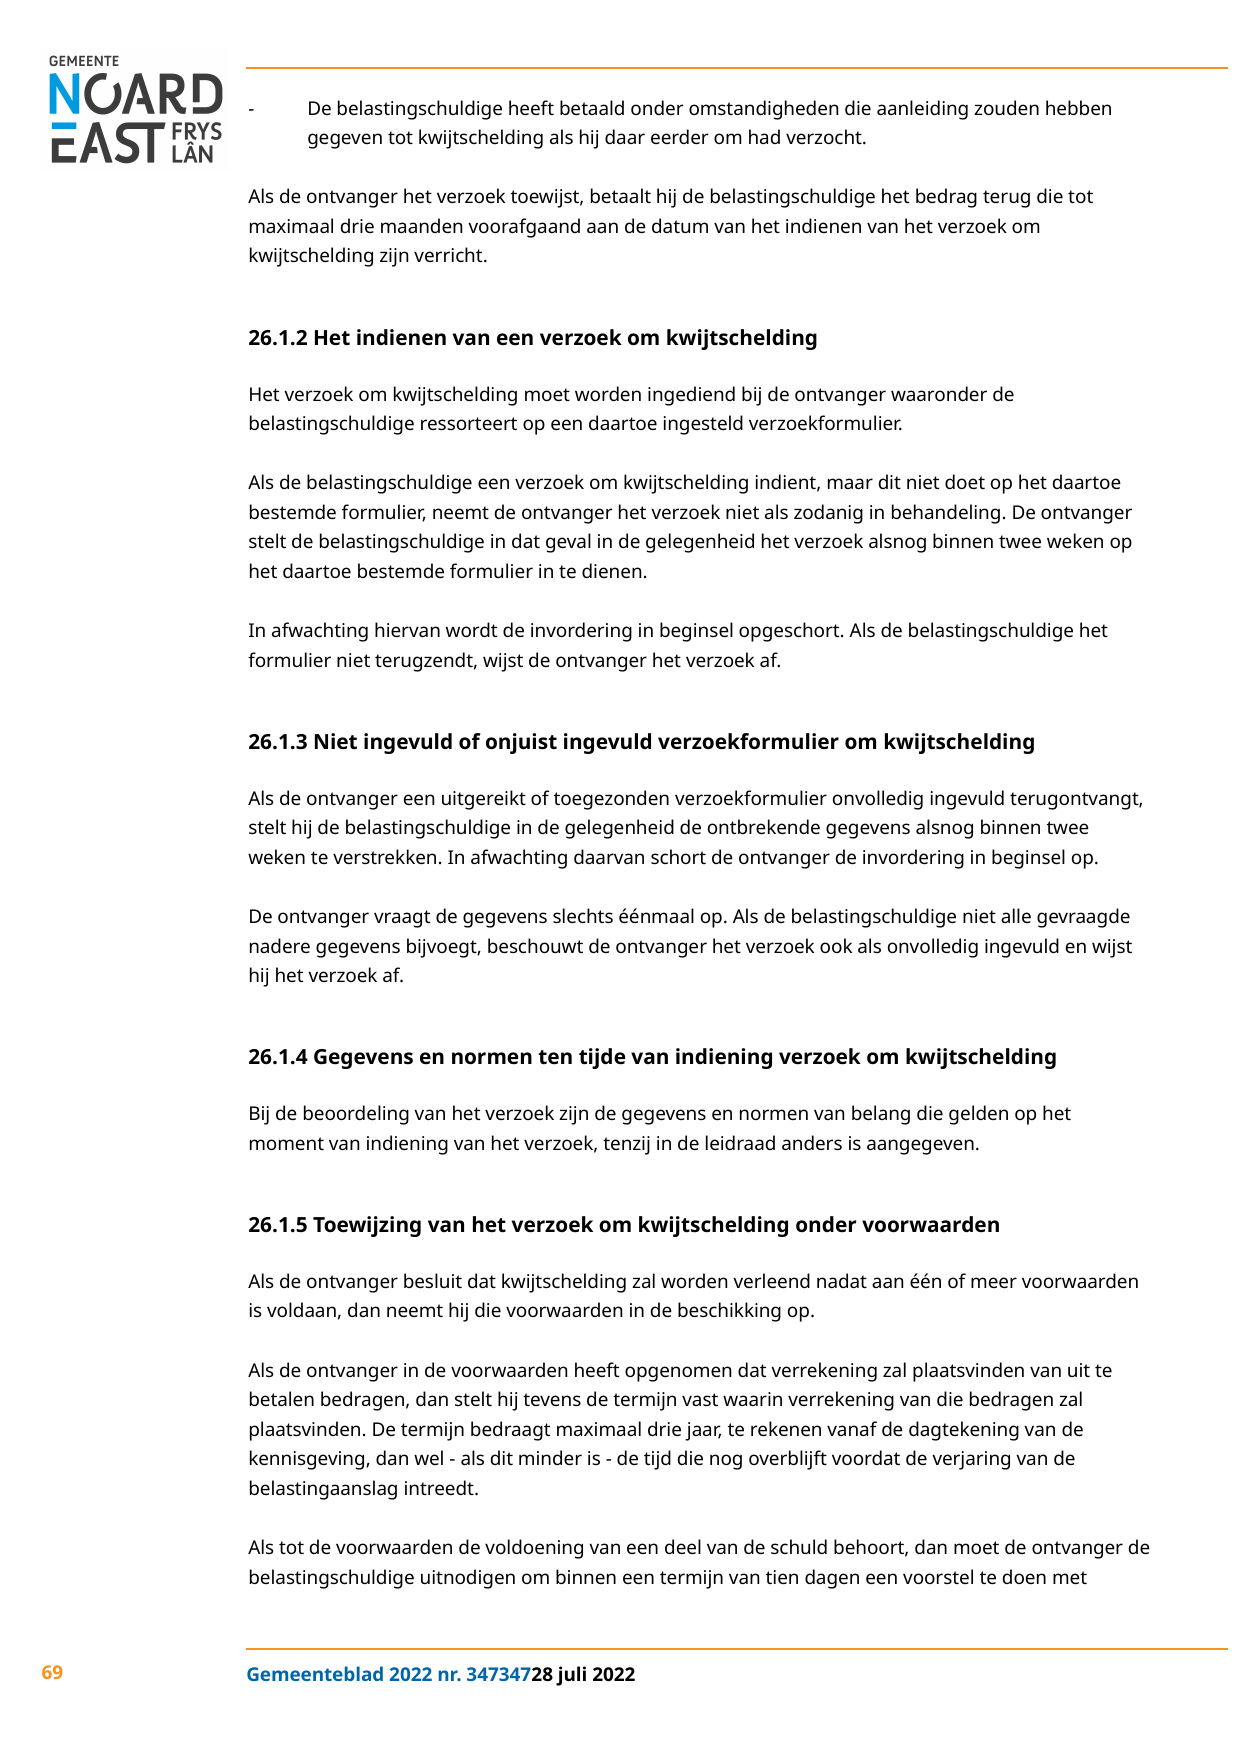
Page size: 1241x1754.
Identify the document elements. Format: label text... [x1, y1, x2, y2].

text 26.1.2 Het indienen van een verzoek om kwijtschelding [248, 323, 1152, 351]
text Het verzoek om kwijtschelding moet worden ingediend bij de ontvanger waaronder de belastingschuldige ressorteert op een daartoe ingesteld verzoekformulier. [248, 381, 1152, 436]
text 26.1.5 Toewijzing van het verzoek om kwijtschelding onder voorwaarden [248, 1210, 1152, 1238]
text Als de belastingschuldige een verzoek om kwijtschelding indient, maar dit niet doet op het daartoe bestemde formulier, neemt de ontvanger het verzoek niet als zodanig in behandeling. De ontvanger stelt de belastingschuldige in dat geval in de gelegenheid het verzoek alsnog binnen twee weken op het daartoe bestemde formulier in te dienen. [248, 469, 1152, 584]
text Als de ontvanger een uitgereikt of toegezonden verzoekformulier onvolledig ingevuld terugontvangt, stelt hij de belastingschuldige in de gelegenheid de ontbrekende gegevens alsnog binnen twee weken te verstrekken. In afwachting daarvan schort de ontvanger de invordering in beginsel op. [248, 785, 1152, 870]
text 26.1.4 Gegevens en normen ten tijde van indiening verzoek om kwijtschelding [248, 1042, 1152, 1071]
text Als de ontvanger in de voorwaarden heeft opgenomen dat verrekening zal plaatsvinden van uit te betalen bedragen, dan stelt hij tevens de termijn vast waarin verrekening van die bedragen zal plaatsvinden. De termijn bedraagt maximaal drie jaar, te rekenen vanaf de dagtekening van de kennisgeving, dan wel - als dit minder is - de tijd die nog overblijft voordat de verjaring van de belastingaanslag intreedt. [248, 1357, 1152, 1501]
text De ontvanger vraagt de gegevens slechts éénmaal op. Als de belastingschuldige niet alle gevraagde nadere gegevens bijvoegt, beschouwt de ontvanger het verzoek ook als onvolledig ingevuld en wijst hij het verzoek af. [248, 903, 1152, 988]
text Als de ontvanger het verzoek toewijst, betaalt hij de belastingschuldige het bedrag terug die tot maximaal drie maanden voorafgaand aan de datum van het indienen van het verzoek om kwijtschelding zijn verricht. [248, 183, 1152, 268]
picture [41, 47, 231, 172]
text Als tot de voorwaarden de voldoening van een deel van de schuld behoort, dan moet de ontvanger de belastingschuldige uitnodigen om binnen een termijn van tien dagen een voorstel te doen met [248, 1534, 1152, 1590]
text 26.1.3 Niet ingevuld of onjuist ingevuld verzoekformulier om kwijtschelding [248, 727, 1152, 755]
text Als de ontvanger besluit dat kwijtschelding zal worden verleend nadat aan één of meer voorwaarden is voldaan, dan neemt hij die voorwaarden in de beschikking op. [248, 1268, 1152, 1323]
text In afwachting hiervan wordt de invordering in beginsel opgeschort. Als de belastingschuldige het formulier niet terugzendt, wijst de ontvanger het verzoek af. [248, 617, 1152, 673]
text Bij de beoordeling van het verzoek zijn de gegevens en normen van belang die gelden op het moment van indiening van het verzoek, tenzij in de leidraad anders is aangegeven. [248, 1101, 1152, 1156]
list De belastingschuldige heeft betaald onder omstandigheden die aanleiding zouden hebben gegeven tot kwijtschelding als hij daar eerder om had verzocht. [248, 95, 1152, 150]
